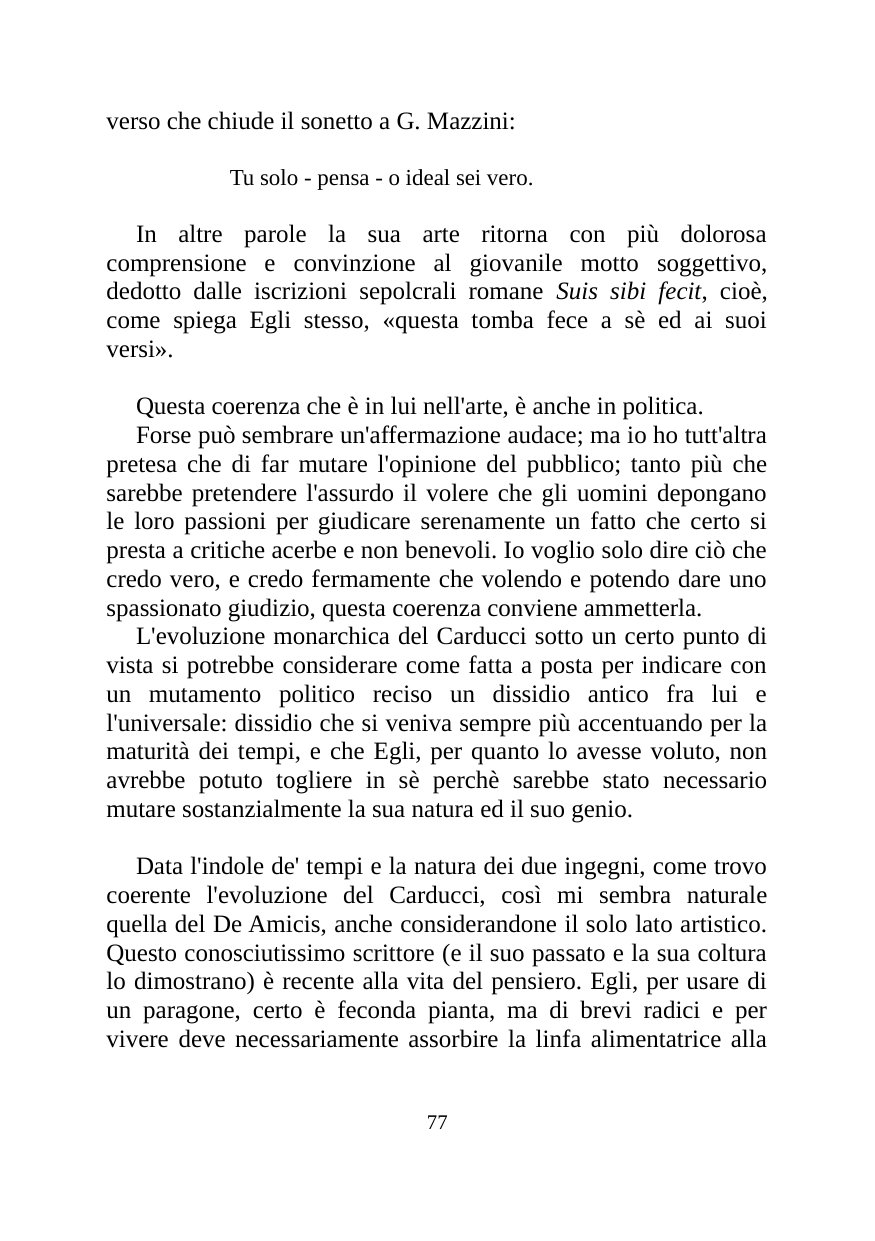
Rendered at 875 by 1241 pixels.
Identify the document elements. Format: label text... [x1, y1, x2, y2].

text Forse può sembrare un'affermazione audace; ma io ho tutt'altra pretesa che di far mutare l'opinione del pubblico; tanto più che sarebbe pretendere l'assurdo il volere che gli uomini depongano le loro passioni per giudicare serenamente un fatto che certo si presta a critiche acerbe e non benevoli. Io voglio solo dire ciò che credo vero, e credo fermamente che volendo e potendo dare uno spassionato giudizio, questa coerenza conviene ammetterla. [106, 420, 768, 621]
text verso che chiude il sonetto a G. Mazzini: [106, 106, 768, 135]
text In altre parole la sua arte ritorna con più dolorosa comprensione e convinzione al giovanile motto soggettivo, dedotto dalle iscrizioni sepolcrali romane Suis sibi fecit, cioè, come spiega Egli stesso, «questa tomba fece a sè ed ai suoi versi». [106, 219, 768, 363]
text L'evoluzione monarchica del Carducci sotto un certo punto di vista si potrebbe considerare come fatta a posta per indicare con un mutamento politico reciso un dissidio antico fra lui e l'universale: dissidio che si veniva sempre più accentuando per la maturità dei tempi, e che Egli, per quanto lo avesse voluto, non avrebbe potuto togliere in sè perchè sarebbe stato necessario mutare sostanzialmente la sua natura ed il suo genio. [106, 621, 768, 823]
text Data l'indole de' tempi e la natura dei due ingegni, come trovo coerente l'evoluzione del Carducci, così mi sembra naturale quella del De Amicis, anche considerandone il solo lato artistico. Questo conosciutissimo scrittore (e il suo passato e la sua coltura lo dimostrano) è recente alla vita del pensiero. Egli, per usare di un paragone, certo è feconda pianta, ma di brevi radici e per vivere deve necessariamente assorbire la linfa alimentatrice alla [106, 851, 768, 1053]
text Questa coerenza che è in lui nell'arte, è anche in politica. [106, 391, 768, 420]
text Tu solo - pensa - o ideal sei vero. [200, 164, 768, 190]
